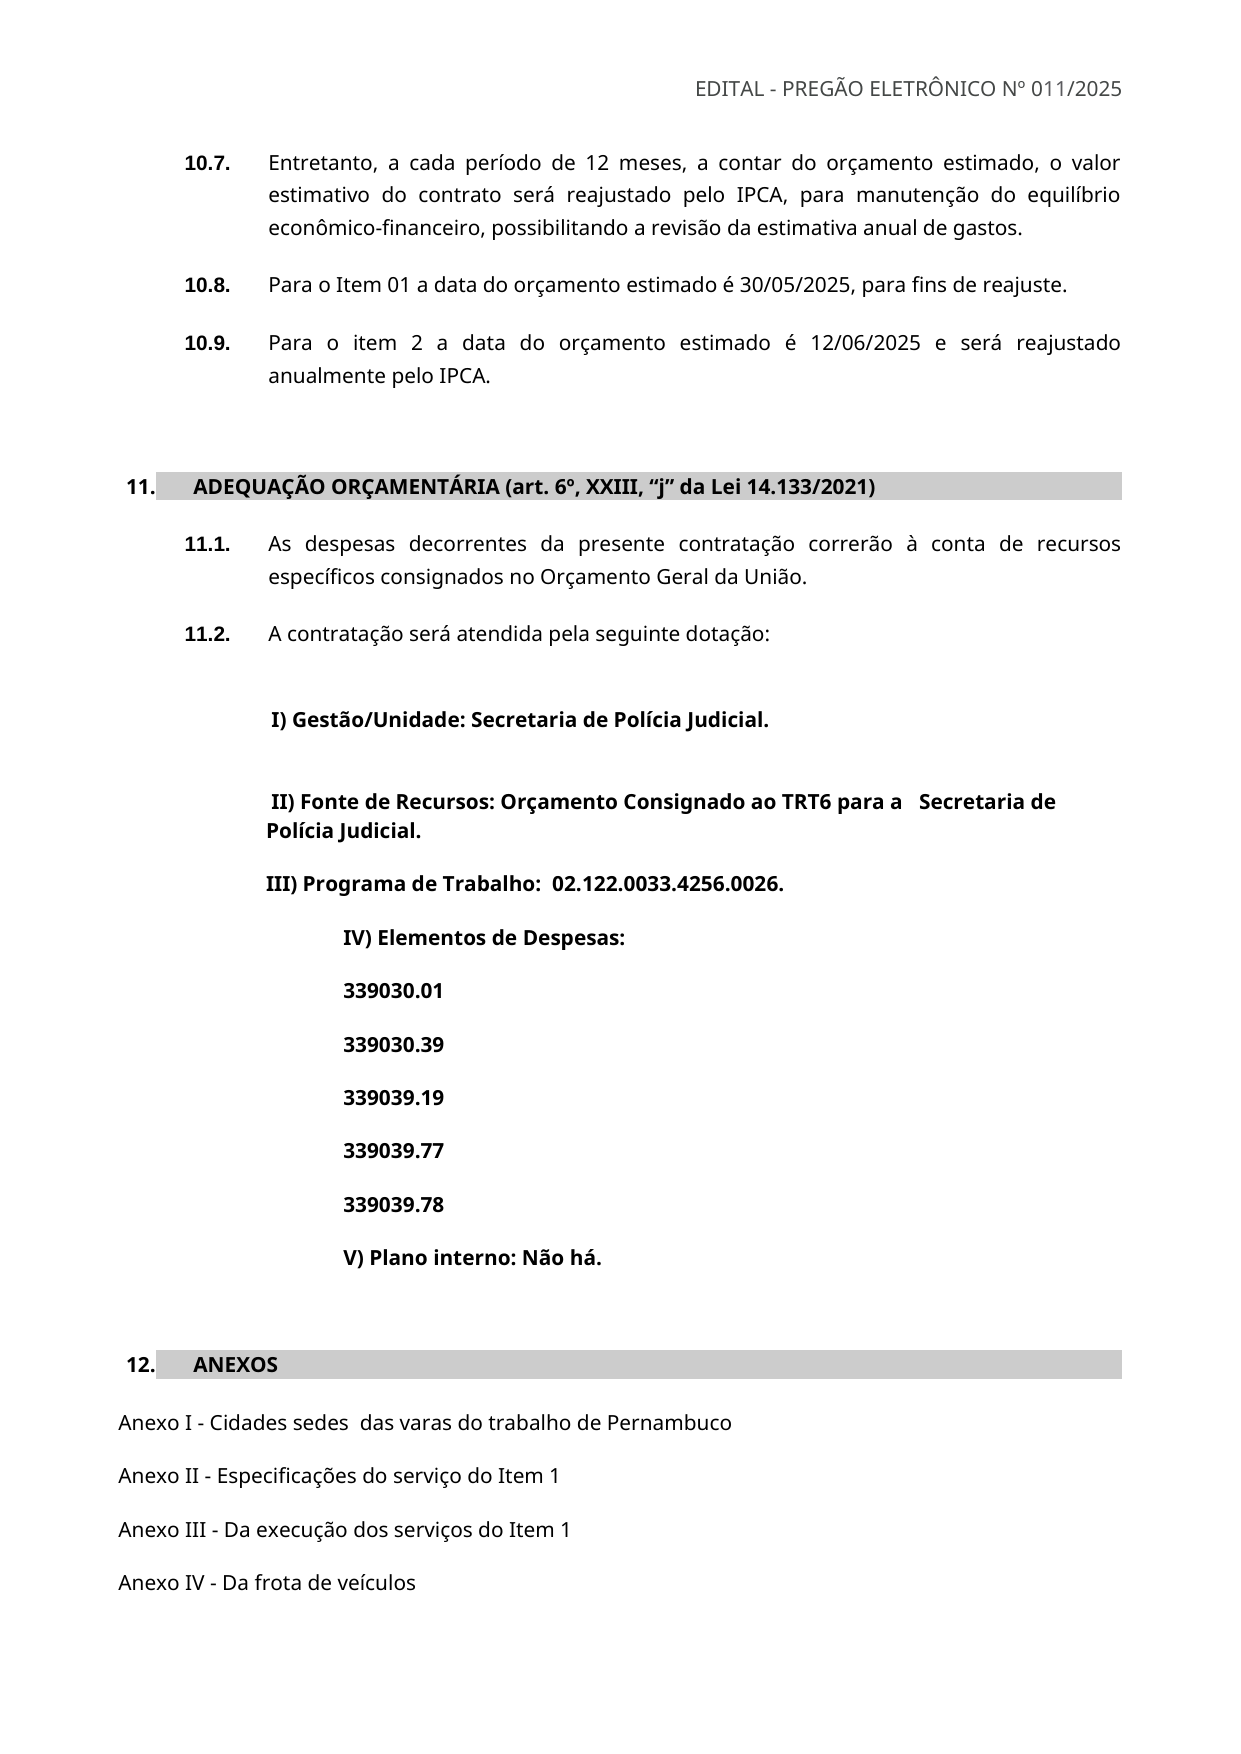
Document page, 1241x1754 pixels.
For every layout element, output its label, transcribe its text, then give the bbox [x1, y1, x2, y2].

text Anexo I - Cidades sedes das varas do trabalho de Pernambuco [118, 1408, 1122, 1436]
list Para o item 2 a data do orçamento estimado é 12/06/2025 e será reajustado anualmente pelo IPCA. [231, 328, 1122, 389]
text Anexo III - Da execução dos serviços do Item 1 [118, 1515, 1122, 1543]
text 339030.01 [268, 976, 1122, 1005]
text 339030.39 [268, 1030, 1122, 1058]
text Anexo II - Especificações do serviço do Item 1 [118, 1461, 1122, 1490]
list Para o Item 01 a data do orçamento estimado é 30/05/2025, para fins de reajuste. [231, 271, 1122, 299]
text 339039.77 [268, 1137, 1122, 1165]
text Anexo IV - Da frota de veículos [118, 1568, 1122, 1597]
list ADEQUAÇÃO ORÇAMENTÁRIA (art. 6º, XXIII, “j” da Lei 14.133/2021) [156, 472, 1122, 500]
list As despesas decorrentes da presente contratação correrão à conta de recursos específicos consignados no Orçamento Geral da União. [231, 529, 1122, 590]
text V) Plano interno: Não há. [193, 1243, 1122, 1272]
list ANEXOS [156, 1350, 1122, 1379]
text 339039.78 [268, 1190, 1122, 1218]
text I) Gestão/Unidade: Secretaria de Polícia Judicial. [266, 677, 1122, 734]
text IV) Elementos de Despesas: [193, 923, 1122, 951]
text III) Programa de Trabalho: 02.122.0033.4256.0026. [266, 869, 1122, 898]
text 339039.19 [268, 1083, 1122, 1112]
text II) Fonte de Recursos: Orçamento Consignado ao TRT6 para a Secretaria de Polícia Judicial. [266, 759, 1122, 844]
list Entretanto, a cada período de 12 meses, a contar do orçamento estimado, o valor estimativo do contrato será reajustado pelo IPCA, para manutenção do equilíbrio econômico-financeiro, possibilitando a revisão da estimativa anual de gastos. [231, 148, 1122, 241]
list A contratação será atendida pela seguinte dotação: [231, 619, 1122, 648]
